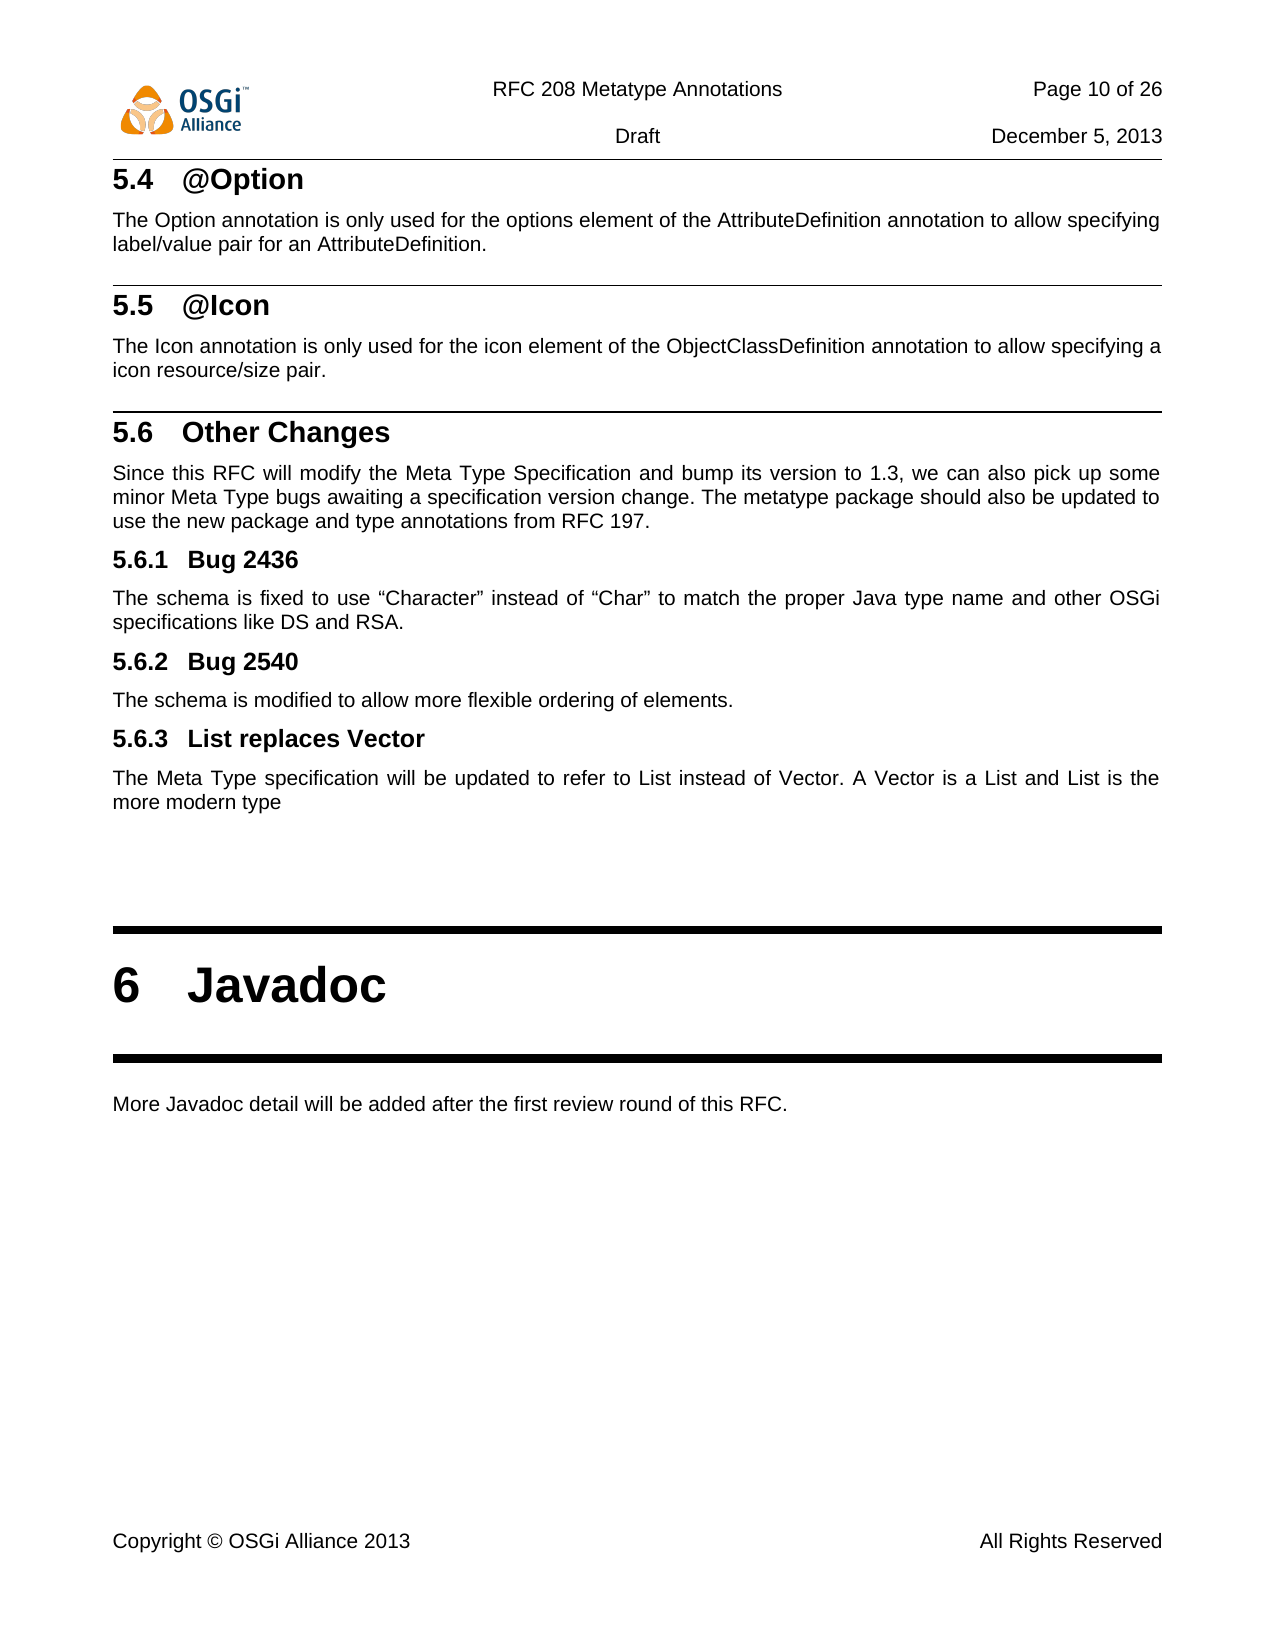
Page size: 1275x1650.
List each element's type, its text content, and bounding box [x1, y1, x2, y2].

text The schema is fixed to use “Character” instead of “Char” to match the proper Java type name and other OSGi specifications like DS and RSA. [112, 586, 1162, 634]
subtitle Bug 2540 [112, 647, 1162, 675]
text Since this RFC will modify the Meta Type Specification and bump its version to 1.3, we can also pick up some minor Meta Type bugs awaiting a specification version change. The metatype package should also be updated to use the new package and type annotations from RFC 197. [112, 461, 1162, 532]
text The schema is modified to allow more flexible ordering of elements. [112, 688, 1162, 712]
text The Meta Type specification will be updated to refer to List instead of Vector. A Vector is a List and List is the more modern type [112, 766, 1162, 813]
text The Icon annotation is only used for the icon element of the ObjectClassDefinition annotation to allow specifying a icon resource/size pair. [112, 334, 1162, 382]
subtitle Javadoc [112, 927, 1162, 1063]
subtitle Bug 2436 [112, 545, 1162, 574]
picture [113, 78, 257, 142]
subtitle List replaces Vector [112, 724, 1162, 753]
subtitle @Option [112, 160, 1162, 196]
text More Javadoc detail will be added after the first review round of this RFC. [112, 1092, 1162, 1116]
text The Option annotation is only used for the options element of the AttributeDefinition annotation to allow specifying label/value pair for an AttributeDefinition. [112, 208, 1162, 256]
subtitle @Icon [112, 286, 1162, 322]
subtitle Other Changes [112, 412, 1162, 448]
